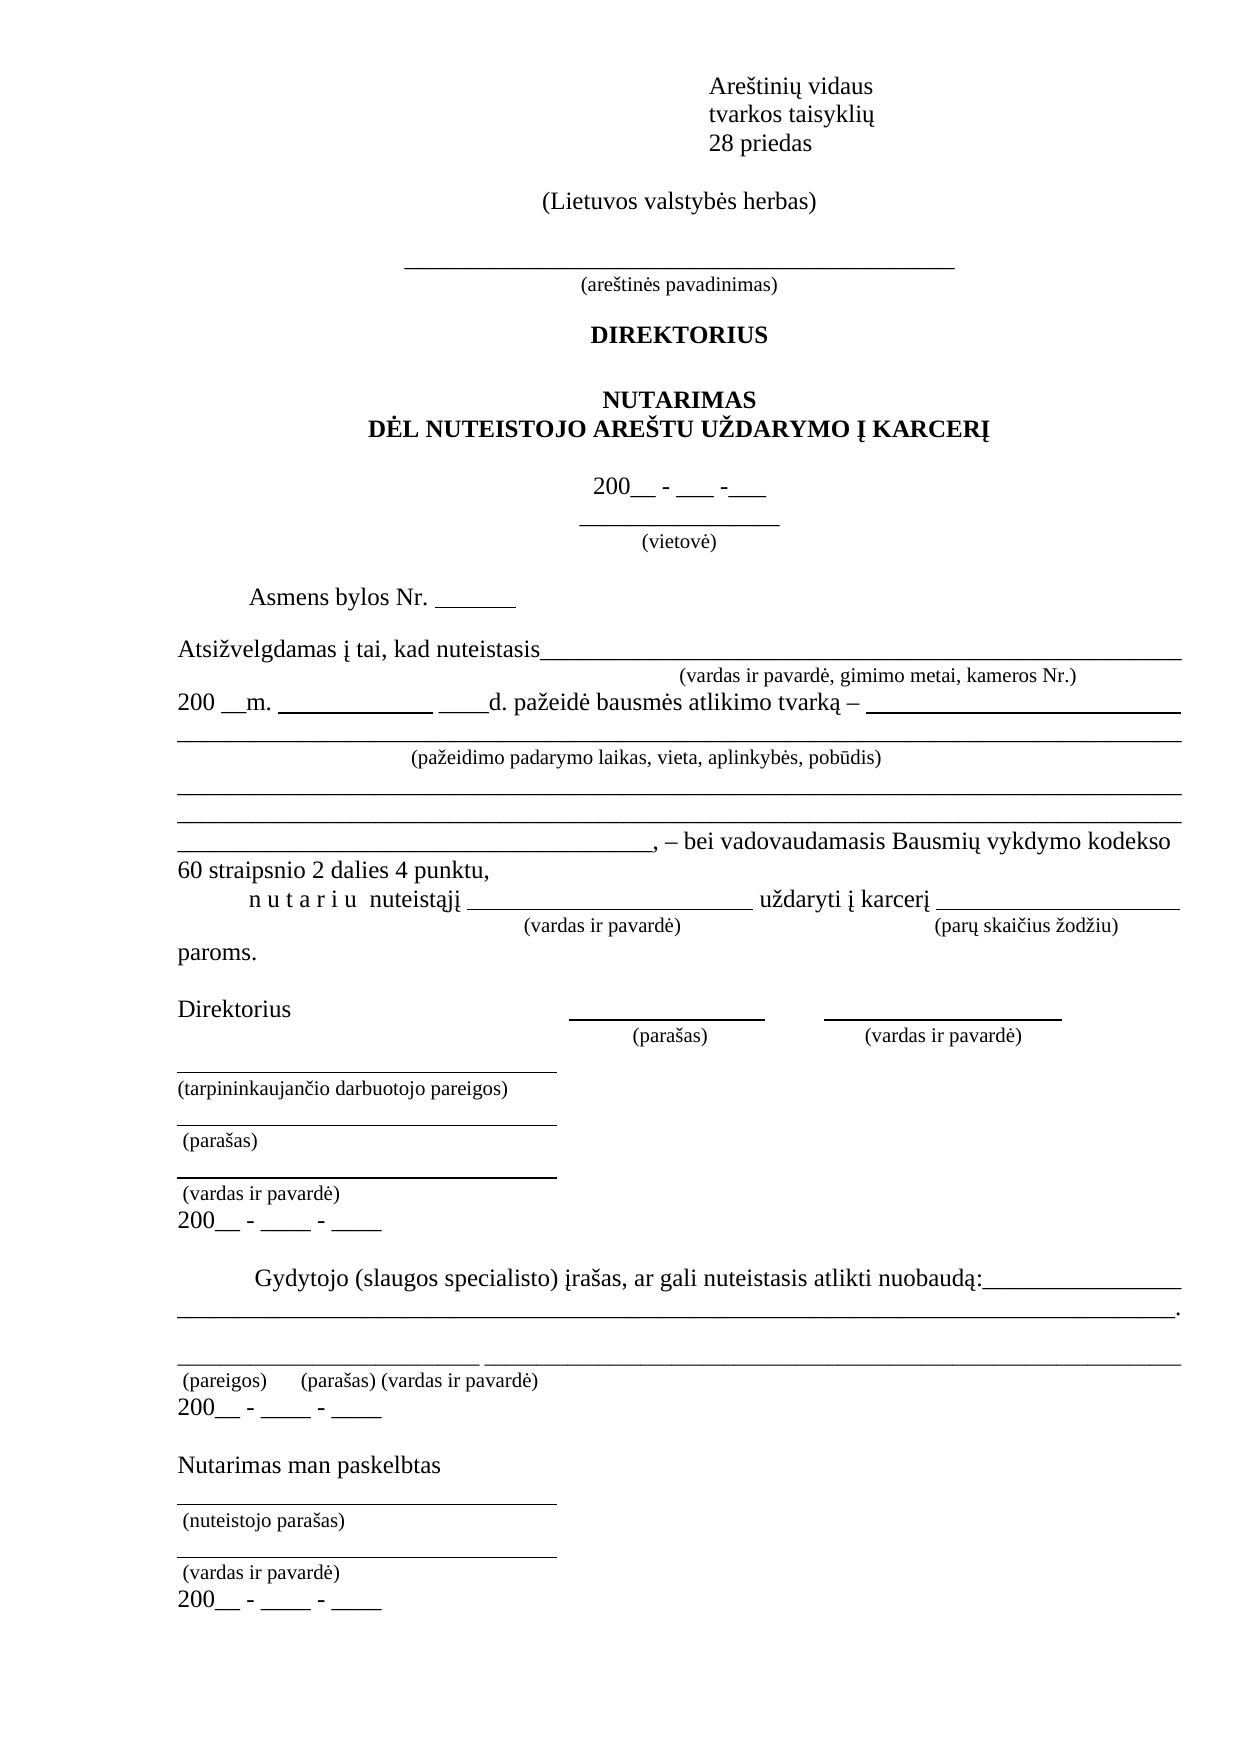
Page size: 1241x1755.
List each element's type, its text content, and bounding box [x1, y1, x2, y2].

text NUTARIMAS [177, 385, 1181, 414]
text (nuteistojo parašas) [177, 1507, 1181, 1532]
text (parašas) [177, 1128, 1181, 1152]
text (vardas ir pavardė) [177, 1560, 1181, 1584]
text _____________________________ [177, 1344, 1181, 1368]
text 200__ - ____ - ____ [177, 1584, 1181, 1613]
text (vardas ir pavardė, gimimo metai, kameros Nr.) [177, 663, 1181, 687]
text Nutarimas man paskelbtas [177, 1450, 1181, 1479]
text 200__ - ____ - ____ [177, 1205, 1181, 1234]
text Atsižvelgdamas į tai, kad nuteistasis [177, 634, 1181, 663]
text (pažeidimo padarymo laikas, vieta, aplinkybės, pobūdis) [177, 745, 1181, 769]
text 28 priedas [177, 128, 1181, 157]
text 200__ - ____ - ____ [177, 1392, 1181, 1421]
text 200__ - ___ -___ [177, 471, 1181, 500]
text (vardas ir pavardė) [177, 1181, 1181, 1205]
text ____________________________________________ [177, 243, 1181, 272]
text tvarkos taisyklių [177, 99, 1181, 128]
text ________________ [177, 500, 1181, 529]
text DIREKTORIUS [177, 320, 1181, 349]
text ______________________________________, – bei vadovaudamasis Bausmių vykdymo kodekso 60 straipsnio 2 dalies 4 punktu, [177, 826, 1181, 884]
text (parašas) (vardas ir pavardė) [177, 1023, 1181, 1047]
text (vardas ir pavardė) (parų skaičius žodžiu) [177, 912, 1196, 937]
text (vietovė) [177, 529, 1181, 553]
text nutariu nuteistąjį uždaryti į karcerį [177, 884, 1187, 912]
text DĖL NUTEISTOJO AREŠTU UŽDARYMO Į KARCERĮ [177, 414, 1181, 442]
text . [177, 1292, 1181, 1320]
text paroms. [177, 937, 1181, 965]
text 200 __m. ____d. pažeidė bausmės atlikimo tvarką – [177, 687, 1181, 716]
text (tarpininkaujančio darbuotojo pareigos) [177, 1076, 1181, 1100]
text (areštinės pavadinimas) [177, 272, 1181, 296]
text Gydytojo (slaugos specialisto) įrašas, ar gali nuteistasis atlikti nuobaudą: [177, 1263, 1181, 1292]
text (Lietuvos valstybės herbas) [177, 186, 1181, 214]
text (pareigos) (parašas) (vardas ir pavardė) [177, 1368, 1181, 1392]
text Direktorius [177, 994, 1181, 1023]
text Asmens bylos Nr. [177, 582, 1181, 610]
text Areštinių vidaus [709, 71, 1181, 99]
